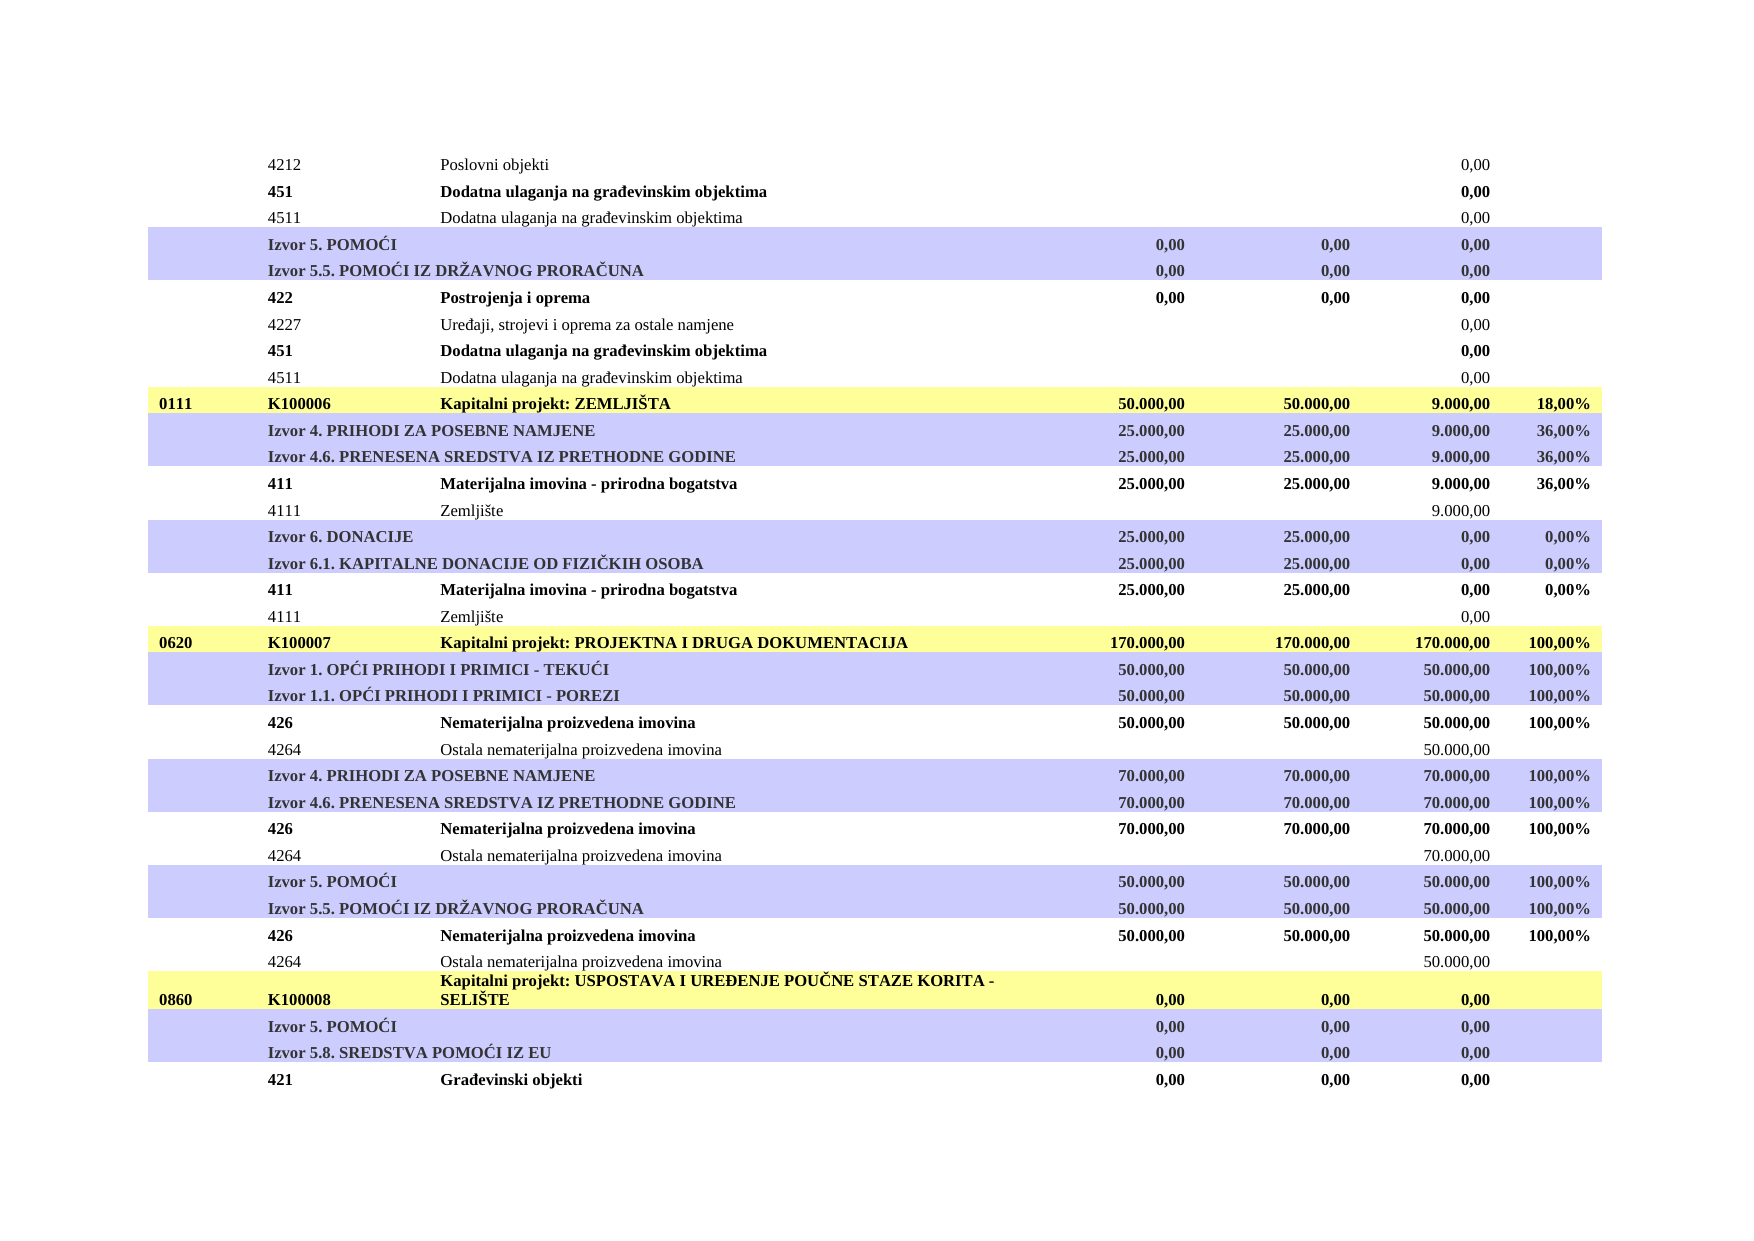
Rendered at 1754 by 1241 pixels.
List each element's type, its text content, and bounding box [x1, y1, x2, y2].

table_cell 9.000,00 [1361, 466, 1501, 493]
table_cell K100008 [256, 971, 429, 1009]
table_cell 0,00 [1361, 1036, 1501, 1062]
table_cell 0,00 [1048, 971, 1196, 1009]
table_cell 50.000,00 [1048, 652, 1196, 679]
table_cell [148, 1036, 256, 1062]
table_cell 50.000,00 [1048, 891, 1196, 918]
table_cell 0,00 [1361, 227, 1501, 254]
table_cell 100,00% [1501, 891, 1602, 918]
table_cell 18,00% [1501, 387, 1602, 413]
table_cell [1048, 838, 1196, 865]
table_cell 100,00% [1501, 759, 1602, 785]
table_cell 426 [256, 705, 429, 732]
table_cell 50.000,00 [1196, 891, 1361, 918]
table_cell 100,00% [1501, 652, 1602, 679]
table_cell [1501, 334, 1602, 360]
table_cell 0,00 [1048, 227, 1196, 254]
table_cell 25.000,00 [1048, 546, 1196, 573]
table_cell [148, 732, 256, 758]
table_cell 411 [256, 466, 429, 493]
table_cell 0,00 [1361, 334, 1501, 360]
table_cell 36,00% [1501, 413, 1602, 440]
table_cell 50.000,00 [1361, 705, 1501, 732]
table_cell 9.000,00 [1361, 493, 1501, 519]
table_cell 50.000,00 [1048, 705, 1196, 732]
table_cell [1501, 732, 1602, 758]
table_cell 70.000,00 [1196, 785, 1361, 812]
table_cell [148, 413, 256, 440]
table_cell 0,00 [1361, 201, 1501, 227]
table_cell [1501, 201, 1602, 227]
table_cell 0,00 [1361, 573, 1501, 599]
table_cell 25.000,00 [1196, 546, 1361, 573]
table_cell 0,00% [1501, 520, 1602, 546]
table_cell [148, 918, 256, 944]
table_cell [1048, 945, 1196, 971]
table_cell 0,00 [1196, 227, 1361, 254]
table_cell 0,00 [1048, 1009, 1196, 1036]
table_cell Izvor 1.1. OPĆI PRIHODI I PRIMICI - POREZI [256, 679, 1048, 705]
table_cell 0,00 [1048, 1036, 1196, 1062]
table_cell 9.000,00 [1361, 413, 1501, 440]
table_cell [148, 599, 256, 626]
table_cell 70.000,00 [1048, 785, 1196, 812]
table_cell Izvor 5.5. POMOĆI IZ DRŽAVNOG PRORAČUNA [256, 254, 1048, 280]
table_cell 4212 [256, 148, 429, 174]
table_cell [1196, 360, 1361, 387]
table_cell [1501, 307, 1602, 333]
table_cell Dodatna ulaganja na građevinskim objektima [429, 201, 1048, 227]
table_cell 170.000,00 [1361, 626, 1501, 652]
table_cell 4264 [256, 838, 429, 865]
table_cell 0,00 [1361, 971, 1501, 1009]
table_cell 25.000,00 [1048, 413, 1196, 440]
table_cell 411 [256, 573, 429, 599]
table_cell [148, 865, 256, 891]
table_cell [148, 812, 256, 838]
table_cell Nematerijalna proizvedena imovina [429, 705, 1048, 732]
table_cell 0,00 [1196, 1036, 1361, 1062]
table_cell 426 [256, 812, 429, 838]
table_cell [1501, 360, 1602, 387]
table_cell Izvor 6.1. KAPITALNE DONACIJE OD FIZIČKIH OSOBA [256, 546, 1048, 573]
table_cell 0,00% [1501, 546, 1602, 573]
table_cell 0,00 [1361, 1009, 1501, 1036]
table_cell 0,00 [1048, 1063, 1196, 1089]
table_cell 0620 [148, 626, 256, 652]
table_cell 0,00 [1361, 280, 1501, 307]
table_cell 451 [256, 174, 429, 201]
table_cell Materijalna imovina - prirodna bogatstva [429, 573, 1048, 599]
table_cell Kapitalni projekt: ZEMLJIŠTA [429, 387, 1048, 413]
table_cell 4511 [256, 201, 429, 227]
table_cell [1501, 227, 1602, 254]
table_cell [148, 493, 256, 519]
table_cell [1196, 493, 1361, 519]
table_cell 0,00 [1361, 599, 1501, 626]
table_cell [1501, 1036, 1602, 1062]
table_cell 25.000,00 [1196, 573, 1361, 599]
table_cell 0,00 [1196, 254, 1361, 280]
table_cell Zemljište [429, 493, 1048, 519]
table_cell Zemljište [429, 599, 1048, 626]
table_cell 170.000,00 [1048, 626, 1196, 652]
table_cell [148, 679, 256, 705]
table_cell 0111 [148, 387, 256, 413]
table_cell Uređaji, strojevi i oprema za ostale namjene [429, 307, 1048, 333]
table_cell 422 [256, 280, 429, 307]
table_cell 100,00% [1501, 812, 1602, 838]
table_cell Izvor 5.5. POMOĆI IZ DRŽAVNOG PRORAČUNA [256, 891, 1048, 918]
table_cell [148, 254, 256, 280]
table_cell [1501, 838, 1602, 865]
table_cell [1196, 732, 1361, 758]
table_cell 100,00% [1501, 679, 1602, 705]
table_cell [148, 546, 256, 573]
table_cell Nematerijalna proizvedena imovina [429, 812, 1048, 838]
table_cell [148, 227, 256, 254]
table_cell Poslovni objekti [429, 148, 1048, 174]
table_cell Nematerijalna proizvedena imovina [429, 918, 1048, 944]
table_cell [148, 201, 256, 227]
table_cell [1501, 148, 1602, 174]
table_cell 4111 [256, 599, 429, 626]
table_cell K100006 [256, 387, 429, 413]
table_cell [148, 945, 256, 971]
table_cell 4227 [256, 307, 429, 333]
table_cell 50.000,00 [1361, 891, 1501, 918]
table_cell [148, 334, 256, 360]
table_cell [1501, 493, 1602, 519]
table_cell [148, 1009, 256, 1036]
table_cell Kapitalni projekt: USPOSTAVA I UREĐENJE POUČNE STAZE KORITA - SELIŠTE [429, 971, 1048, 1009]
table_cell 50.000,00 [1196, 865, 1361, 891]
table_cell [1048, 334, 1196, 360]
table_cell Dodatna ulaganja na građevinskim objektima [429, 174, 1048, 201]
table_cell [148, 174, 256, 201]
table_cell [148, 785, 256, 812]
table_cell 0,00 [1048, 280, 1196, 307]
table_cell 100,00% [1501, 785, 1602, 812]
table_cell 50.000,00 [1048, 865, 1196, 891]
table_cell 50.000,00 [1048, 679, 1196, 705]
table_cell [148, 759, 256, 785]
table_cell 0,00 [1196, 971, 1361, 1009]
table_cell 0,00% [1501, 573, 1602, 599]
table_cell 0,00 [1361, 520, 1501, 546]
table_cell [1048, 307, 1196, 333]
table_cell [1048, 148, 1196, 174]
table_cell 70.000,00 [1361, 812, 1501, 838]
table_cell [148, 1063, 256, 1089]
table_cell Kapitalni projekt: PROJEKTNA I DRUGA DOKUMENTACIJA [429, 626, 1048, 652]
table_cell 25.000,00 [1196, 520, 1361, 546]
table_cell Izvor 4. PRIHODI ZA POSEBNE NAMJENE [256, 759, 1048, 785]
table_cell 4111 [256, 493, 429, 519]
table_cell 50.000,00 [1196, 679, 1361, 705]
table_cell 70.000,00 [1361, 759, 1501, 785]
table_cell 70.000,00 [1048, 812, 1196, 838]
table_cell Izvor 5. POMOĆI [256, 865, 1048, 891]
table_cell [1048, 493, 1196, 519]
table_cell K100007 [256, 626, 429, 652]
table_cell [1501, 174, 1602, 201]
table_cell [1196, 838, 1361, 865]
table_cell 70.000,00 [1196, 812, 1361, 838]
table_cell Izvor 4. PRIHODI ZA POSEBNE NAMJENE [256, 413, 1048, 440]
table_cell [148, 440, 256, 466]
table_cell [1501, 254, 1602, 280]
table_cell 70.000,00 [1361, 785, 1501, 812]
table_cell [1048, 599, 1196, 626]
table_cell [148, 891, 256, 918]
table_cell 4511 [256, 360, 429, 387]
table_cell 9.000,00 [1361, 440, 1501, 466]
table_cell Izvor 5. POMOĆI [256, 1009, 1048, 1036]
table_cell [1196, 945, 1361, 971]
table_cell 25.000,00 [1048, 466, 1196, 493]
table_cell 0,00 [1361, 360, 1501, 387]
table_cell [148, 360, 256, 387]
table_cell Izvor 6. DONACIJE [256, 520, 1048, 546]
table_cell 0,00 [1361, 546, 1501, 573]
table_cell [1501, 1009, 1602, 1036]
table_cell 25.000,00 [1048, 573, 1196, 599]
table_cell 25.000,00 [1048, 440, 1196, 466]
table_cell 50.000,00 [1361, 652, 1501, 679]
table_cell Izvor 5. POMOĆI [256, 227, 1048, 254]
table_cell [148, 466, 256, 493]
table_cell [1048, 360, 1196, 387]
table_cell 100,00% [1501, 626, 1602, 652]
table_cell 25.000,00 [1048, 520, 1196, 546]
table_cell 36,00% [1501, 466, 1602, 493]
table_cell [1501, 599, 1602, 626]
table_cell 0,00 [1361, 174, 1501, 201]
table_cell 0860 [148, 971, 256, 1009]
table_cell [1196, 174, 1361, 201]
table_cell 50.000,00 [1048, 918, 1196, 944]
table_cell [148, 307, 256, 333]
table_cell 0,00 [1361, 1063, 1501, 1089]
table_cell 50.000,00 [1196, 918, 1361, 944]
table_cell 421 [256, 1063, 429, 1089]
table_cell Izvor 4.6. PRENESENA SREDSTVA IZ PRETHODNE GODINE [256, 785, 1048, 812]
table_cell [1501, 1063, 1602, 1089]
table_cell 50.000,00 [1048, 387, 1196, 413]
table_cell Izvor 5.8. SREDSTVA POMOĆI IZ EU [256, 1036, 1048, 1062]
table_cell 25.000,00 [1196, 413, 1361, 440]
table_cell Ostala nematerijalna proizvedena imovina [429, 732, 1048, 758]
table_cell 100,00% [1501, 865, 1602, 891]
table_cell 70.000,00 [1048, 759, 1196, 785]
table_cell Dodatna ulaganja na građevinskim objektima [429, 334, 1048, 360]
table_cell 50.000,00 [1196, 387, 1361, 413]
table_cell [1196, 307, 1361, 333]
table_cell 50.000,00 [1361, 732, 1501, 758]
table_cell 70.000,00 [1196, 759, 1361, 785]
table_cell [148, 652, 256, 679]
table_cell 50.000,00 [1361, 679, 1501, 705]
table_cell 4264 [256, 945, 429, 971]
table_cell [148, 520, 256, 546]
table_cell Izvor 4.6. PRENESENA SREDSTVA IZ PRETHODNE GODINE [256, 440, 1048, 466]
table_cell 36,00% [1501, 440, 1602, 466]
table_cell 451 [256, 334, 429, 360]
table_cell Ostala nematerijalna proizvedena imovina [429, 838, 1048, 865]
table_cell 0,00 [1361, 148, 1501, 174]
table_cell [1196, 334, 1361, 360]
table_cell 0,00 [1048, 254, 1196, 280]
table_cell [1501, 280, 1602, 307]
table_cell 25.000,00 [1196, 440, 1361, 466]
table_cell [1048, 201, 1196, 227]
table_cell 426 [256, 918, 429, 944]
table_cell [148, 838, 256, 865]
table_cell [148, 705, 256, 732]
table_cell [1196, 599, 1361, 626]
table_cell [1048, 732, 1196, 758]
table_cell [148, 148, 256, 174]
table_cell 50.000,00 [1196, 705, 1361, 732]
table_cell [1196, 201, 1361, 227]
table_cell [1048, 174, 1196, 201]
table_cell Izvor 1. OPĆI PRIHODI I PRIMICI - TEKUĆI [256, 652, 1048, 679]
table_cell 70.000,00 [1361, 838, 1501, 865]
table_cell Materijalna imovina - prirodna bogatstva [429, 466, 1048, 493]
table_cell 4264 [256, 732, 429, 758]
table_cell 0,00 [1361, 307, 1501, 333]
table_cell 100,00% [1501, 918, 1602, 944]
table_cell Građevinski objekti [429, 1063, 1048, 1089]
table_cell [148, 573, 256, 599]
table_cell 50.000,00 [1361, 865, 1501, 891]
table_cell 0,00 [1196, 280, 1361, 307]
table_cell 170.000,00 [1196, 626, 1361, 652]
table_cell 25.000,00 [1196, 466, 1361, 493]
table_cell 50.000,00 [1361, 918, 1501, 944]
table_cell 0,00 [1361, 254, 1501, 280]
table_cell [148, 280, 256, 307]
table_cell Postrojenja i oprema [429, 280, 1048, 307]
table_cell 50.000,00 [1361, 945, 1501, 971]
table_cell 0,00 [1196, 1009, 1361, 1036]
table_cell Dodatna ulaganja na građevinskim objektima [429, 360, 1048, 387]
table_cell Ostala nematerijalna proizvedena imovina [429, 945, 1048, 971]
table_cell 0,00 [1196, 1063, 1361, 1089]
table_cell 100,00% [1501, 705, 1602, 732]
table_cell 9.000,00 [1361, 387, 1501, 413]
table_cell [1501, 971, 1602, 1009]
table_cell [1196, 148, 1361, 174]
table_cell 50.000,00 [1196, 652, 1361, 679]
table_cell [1501, 945, 1602, 971]
